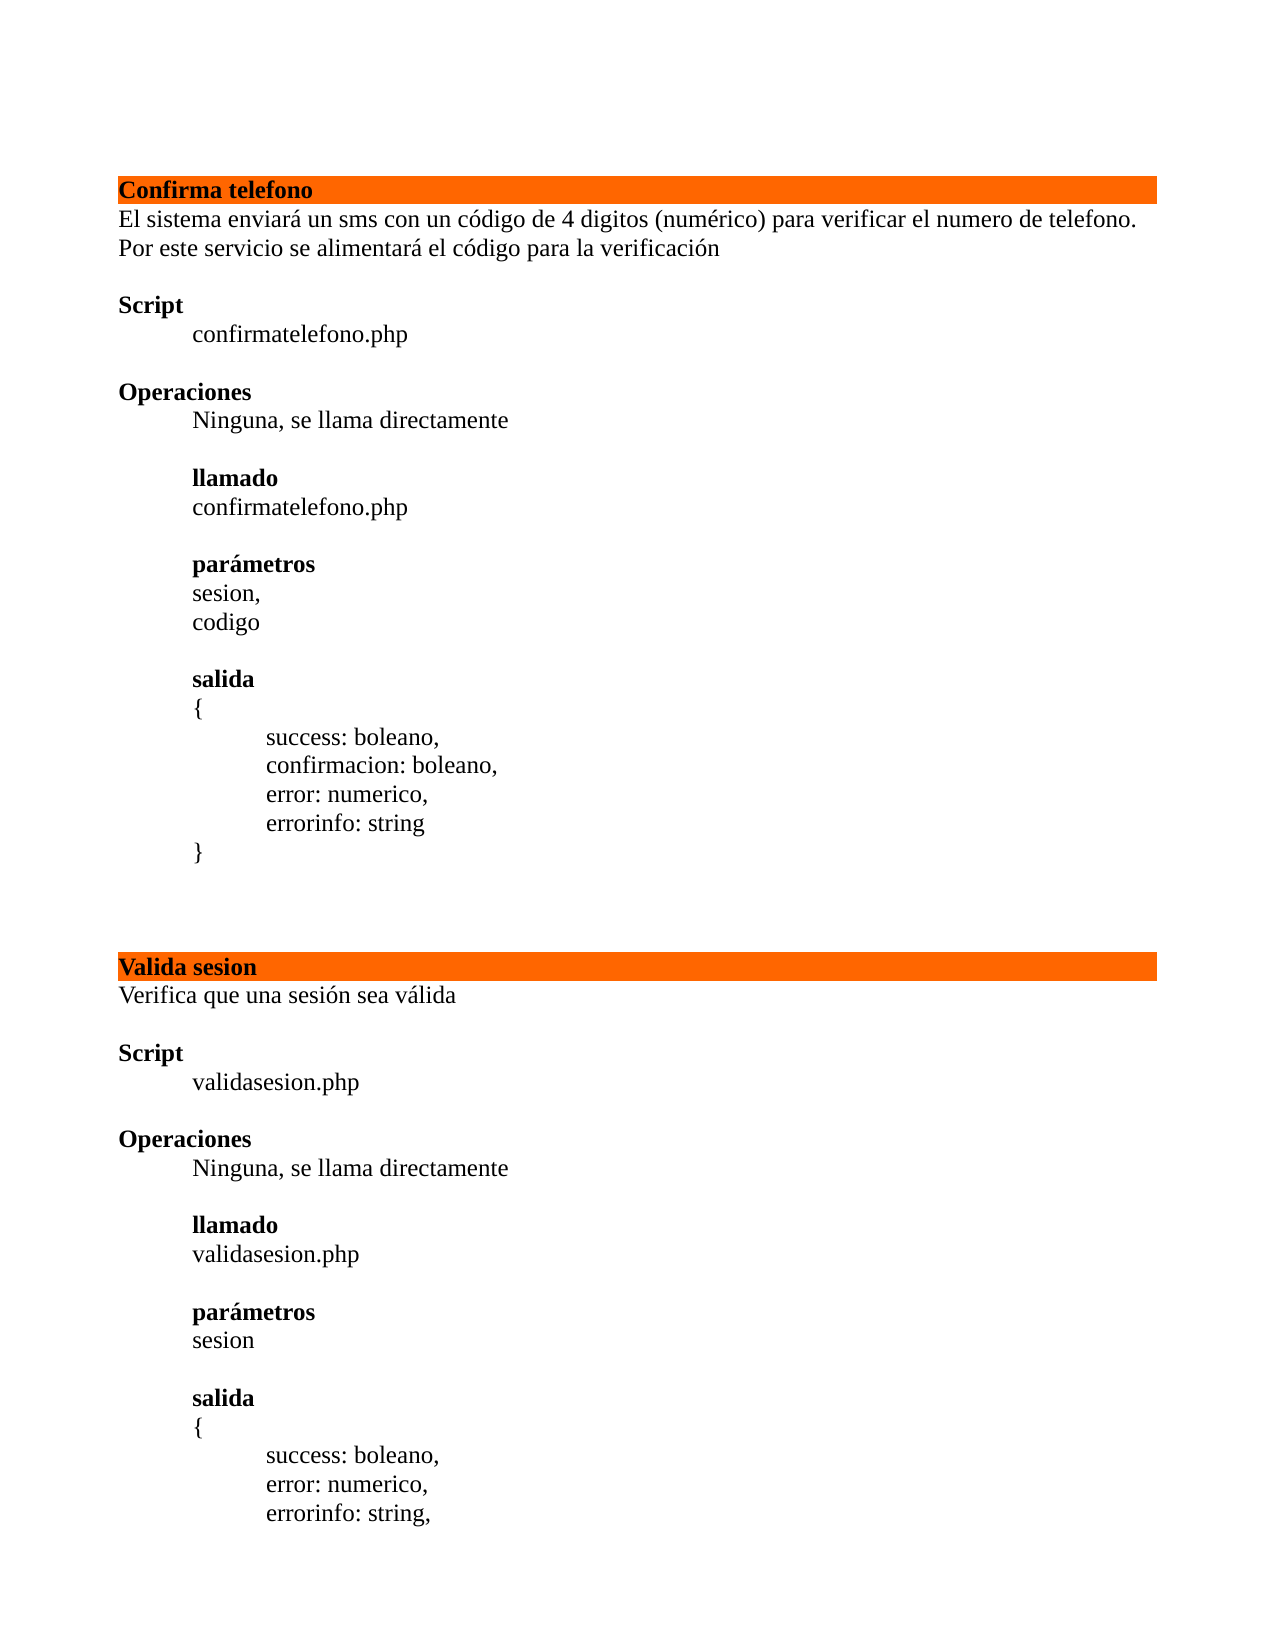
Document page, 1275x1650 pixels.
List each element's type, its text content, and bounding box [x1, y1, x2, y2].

text Ninguna, se llama directamente [118, 1153, 1157, 1182]
text Confirma telefono [118, 176, 1157, 204]
text error: numerico, [192, 779, 1157, 808]
text } [192, 837, 1157, 866]
text confirmatelefono.php [118, 319, 1157, 348]
text Ninguna, se llama directamente [118, 406, 1157, 434]
text success: boleano, [192, 722, 1157, 751]
text llamado [192, 1211, 1157, 1239]
text sesion [192, 1326, 1157, 1354]
text success: boleano, [192, 1441, 1157, 1469]
text sesion, [192, 578, 1157, 607]
text Script [118, 1038, 1157, 1067]
text El sistema enviará un sms con un código de 4 digitos (numérico) para verificar el numero de telefono. Por este servicio se alimentará el código para la verificación [118, 204, 1157, 262]
text llamado [192, 463, 1157, 492]
text Verifica que una sesión sea válida [118, 981, 1157, 1009]
text validasesion.php [192, 1239, 1157, 1268]
text { [192, 1412, 1157, 1441]
text errorinfo: string, [192, 1498, 1157, 1527]
text parámetros [192, 1297, 1157, 1326]
text codigo [192, 607, 1157, 636]
text Operaciones [118, 1124, 1157, 1153]
text confirmatelefono.php [192, 492, 1157, 521]
text error: numerico, [192, 1469, 1157, 1498]
text salida [192, 1383, 1157, 1412]
text { [192, 693, 1157, 722]
text Valida sesion [118, 952, 1157, 981]
text validasesion.php [118, 1067, 1157, 1096]
text Script [118, 291, 1157, 319]
text Operaciones [118, 377, 1157, 406]
text confirmacion: boleano, [192, 751, 1157, 779]
text errorinfo: string [192, 808, 1157, 837]
text salida [192, 664, 1157, 693]
text parámetros [192, 549, 1157, 578]
